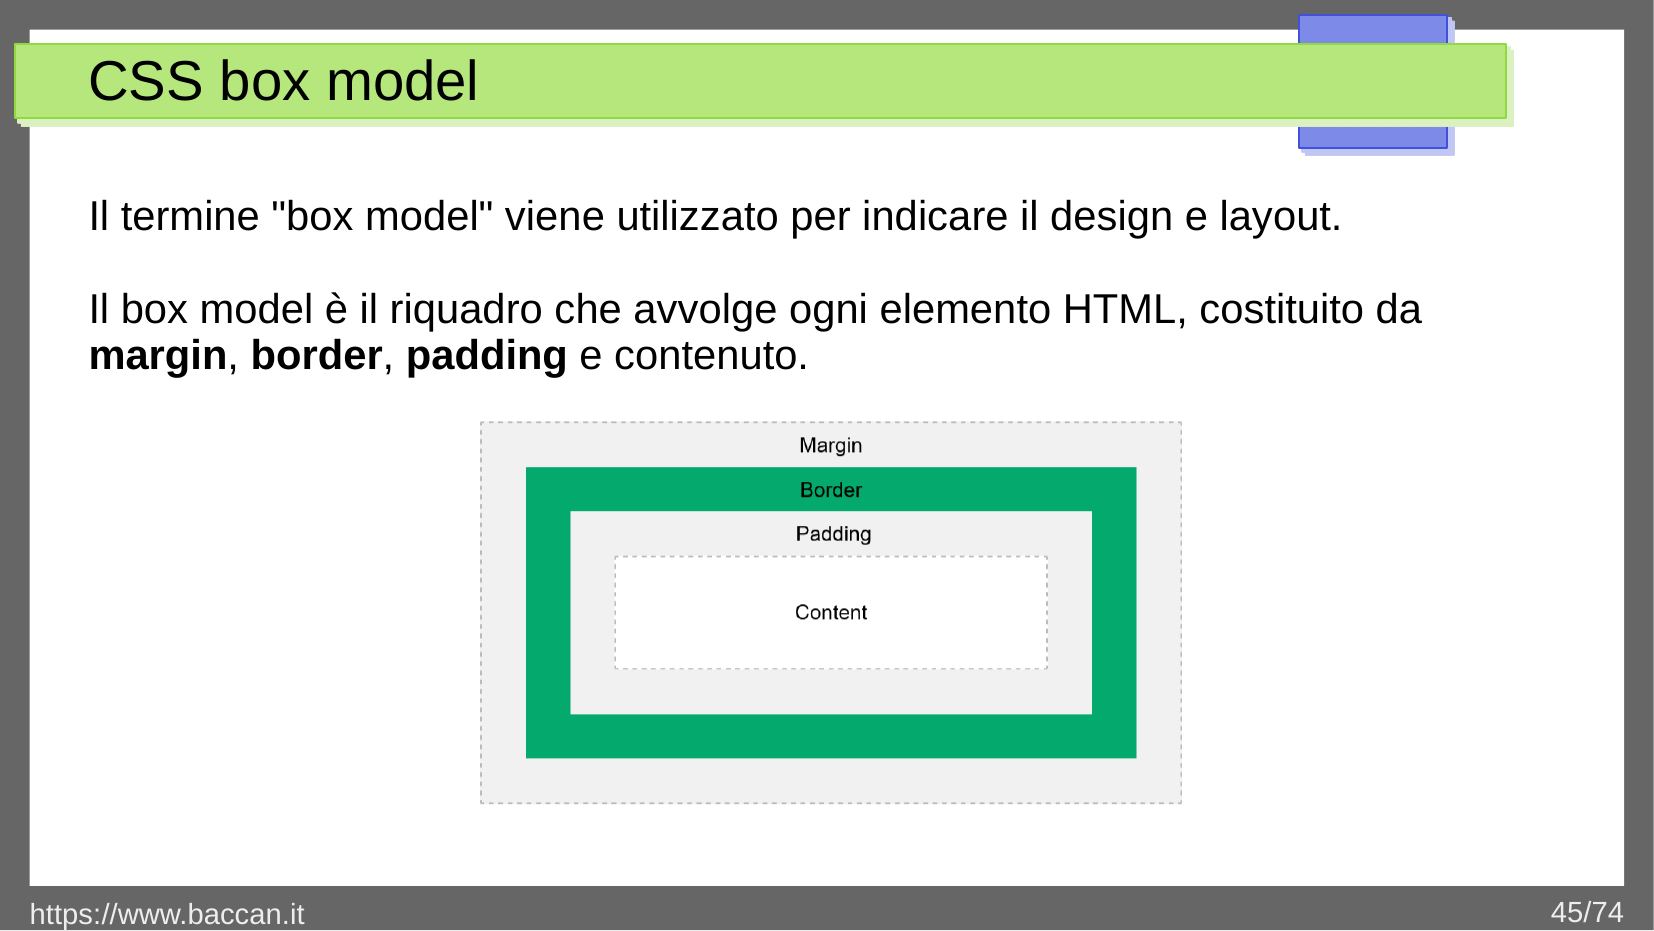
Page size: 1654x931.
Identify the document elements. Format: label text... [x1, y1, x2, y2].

picture [472, 413, 1195, 815]
text_box Il termine "box model" viene utilizzato per indicare il design e layout. Il box model è il riquadro che avvolge ogni elemento HTML, costituito da margin, border, padding e contenuto. [88, 169, 1565, 820]
title CSS box model [88, 44, 1506, 119]
